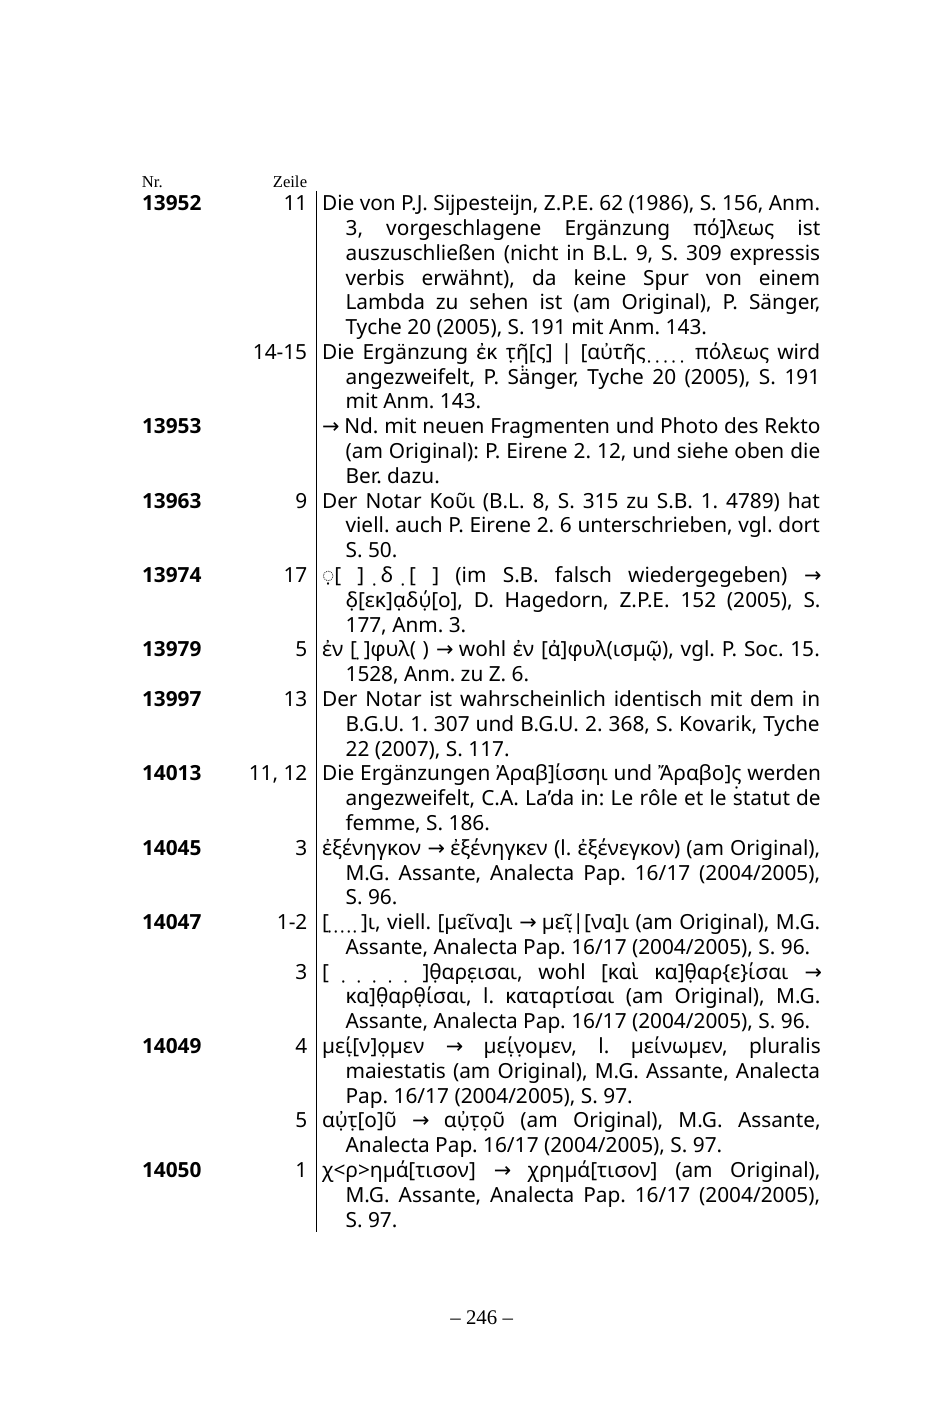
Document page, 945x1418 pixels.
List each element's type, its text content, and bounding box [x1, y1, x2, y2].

table_cell 13997 [136, 687, 224, 761]
table_cell 5 [224, 637, 316, 687]
table_cell → Nd. mit neuen Fragmenten und Photo des Rekto (am Original): P. Eirene 2. 12, und siehe oben die Ber. dazu. [317, 414, 827, 488]
table_cell 14045 [136, 835, 224, 910]
table_cell χ<ρ>ημά[τισον] → χρημά[τισον] (am Original), M.G. Assante, Analecta Pap. 16/17 (2004/2005), S. 97. [317, 1158, 827, 1232]
table_cell 13952 [136, 191, 224, 339]
table_cell 1 [224, 1158, 316, 1232]
table_cell 13979 [136, 637, 224, 687]
table_cell 9 [224, 488, 316, 563]
table_cell Die von P.J. Sijpesteijn, Z.P.E. 62 (1986), S. 156, Anm. 3, vorgeschlagene Ergänzung πό]λεως ist auszuschließen (nicht in B.L. 9, S. 309 expressis verbis erwähnt), da keine Spur von einem Lambda zu sehen ist (am Original), P. Sänger, Tyche 20 (2005), S. 191 mit Anm. 143. [317, 191, 827, 339]
table_cell 1-2 [224, 910, 316, 959]
table_cell [136, 1108, 224, 1158]
table_cell 13953 [136, 414, 316, 488]
table_cell αὐ̣τ̣[ο]ῦ → αὐ̣τ̣ο̣ῦ (am Original), M.G. Assante, Analecta Pap. 16/17 (2004/2005), S. 97. [317, 1108, 827, 1158]
table_cell 4 [224, 1034, 316, 1108]
table_cell 3 [224, 835, 316, 910]
table_cell [136, 340, 224, 414]
table_cell ἐν [ ̣]φυλ( ) → wohl ἐν [ἀ]φυλ(ισμῷ), vgl. P. Soc. 15. 1528, Anm. zu Z. 6. [317, 637, 827, 687]
table_cell ̣[ ] ̣δ ̣[ ] (im S.B. falsch wiedergegeben) → δ̣[εκ]α̣δύ̣[ο], D. Hagedorn, Z.P.E. 152 (2005), S. 177, Anm. 3. [317, 563, 827, 637]
table_cell [ ̣ ̣ ̣ ̣ ̣]ι, viell. [μεῖνα]ι → μεῖ̣|[να]ι (am Original), M.G. Assante, Analecta Pap. 16/17 (2004/2005), S. 96. [317, 910, 827, 959]
table_cell 5 [224, 1108, 316, 1158]
table_cell 11, 12 [224, 761, 316, 835]
table_cell 13963 [136, 488, 224, 563]
table_cell 17 [224, 563, 316, 637]
table_cell 3 [224, 959, 316, 1034]
table_cell 14049 [136, 1034, 224, 1108]
table_cell Der Notar Κοῦι (B.L. 8, S. 315 zu S.B. 1. 4789) hat viell. auch P. Eirene 2. 6 unterschrieben, vgl. dort S. 50. [317, 488, 827, 563]
table_cell 13974 [136, 563, 224, 637]
table_cell [136, 959, 224, 1034]
table_cell 11 [224, 191, 316, 339]
table_cell 14050 [136, 1158, 224, 1232]
table_cell 14047 [136, 910, 224, 959]
table_cell 14-15 [224, 340, 316, 414]
table_cell 14013 [136, 761, 224, 835]
table_cell Die Ergänzungen Ἀραβ]ίσσηι und Ἄραβο]ς̣ werden angezweifelt, C.A. La’da in: Le rôle et le statut de femme, S. 186. [317, 761, 827, 835]
table_cell 13 [224, 687, 316, 761]
table_cell μεί̣[ν]ο̣μεν → μεί̣ν̣ομεν, l. μείνωμεν, pluralis maiestatis (am Original), M.G. Assante, Analecta Pap. 16/17 (2004/2005), S. 97. [317, 1034, 827, 1108]
table_cell Die Ergänzung ἐκ τ̣ῆ̣[ς] | [αὐτῆς ̣ ̣ ̣ ̣ ̣ πόλεως wird angezweifelt, P. Sänger, Tyche 20 (2005), S. 191 mit Anm. 143. [317, 340, 827, 414]
table_cell ἐξένηγκον → ἐξένηγκεν (l. ἐξένεγκον) (am Original), M.G. Assante, Analecta Pap. 16/17 (2004/2005), S. 96. [317, 835, 827, 910]
table_cell [ ̣ ̣ ̣ ̣ ̣ ]θ̣αρε̣ισαι, wohl [καὶ κα]θ̣αρ{ε}ίσαι → κα]θ̣αρθ̣ίσαι, l. καταρτίσαι (am Original), M.G. Assante, Analecta Pap. 16/17 (2004/2005), S. 96. [317, 959, 827, 1034]
table_cell Der Notar ist wahrscheinlich identisch mit dem in B.G.U. 1. 307 und B.G.U. 2. 368, S. Kovarik, Tyche 22 (2007), S. 117. [317, 687, 827, 761]
